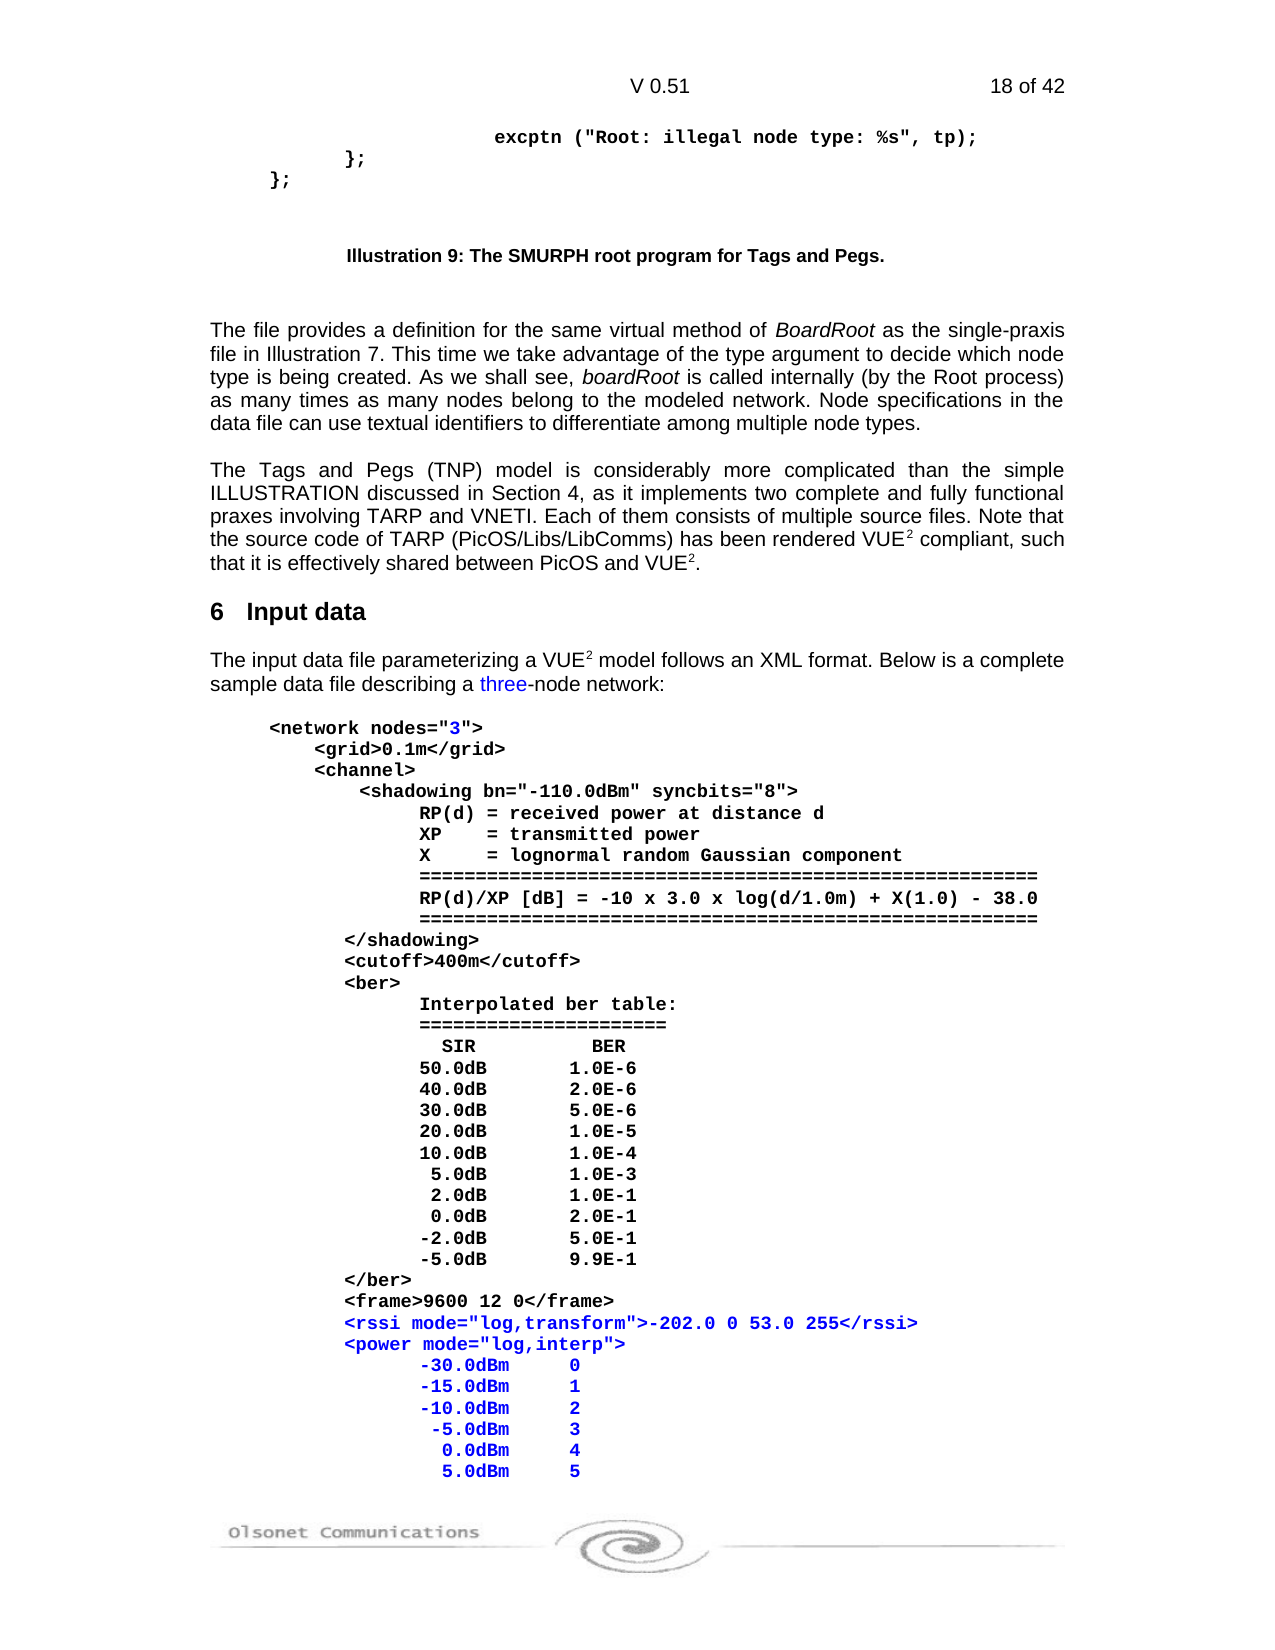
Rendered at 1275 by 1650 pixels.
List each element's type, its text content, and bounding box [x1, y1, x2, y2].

text XP = transmitted power [269, 825, 1065, 846]
text 0.0dBm 4 [269, 1441, 1065, 1462]
text RP(d) = received power at distance d [269, 803, 1065, 825]
text Interpolated ber table: [269, 995, 1065, 1016]
picture [210, 1504, 1065, 1596]
text The file provides a definition for the same virtual method of BoardRoot as the single-praxis file in Illustration 7. This time we take advantage of the type argument to decide which node type is being created. As we shall see, boardRoot is called internally (by the Root process) as many times as many nodes belong to the modeled network. Node specifications in the data file can use textual identifiers to differentiate among multiple node types. [210, 319, 1065, 435]
text ======================================================= [269, 910, 1065, 931]
text </shadowing> [269, 931, 1065, 952]
text ====================== [269, 1016, 1065, 1037]
text <shadowing bn="-110.0dBm" syncbits="8"> [269, 782, 1065, 803]
text 0.0dB 2.0E-1 [269, 1207, 1065, 1228]
text 2.0dB 1.0E-1 [269, 1186, 1065, 1207]
text -2.0dB 5.0E-1 [269, 1228, 1065, 1250]
text excptn ("Root: illegal node type: %s", tp); [269, 128, 1065, 149]
text <rssi mode="log,transform">-202.0 0 53.0 255</rssi> [269, 1313, 1065, 1335]
text }; [269, 170, 1065, 191]
text -5.0dBm 3 [269, 1420, 1065, 1441]
text </ber> [269, 1271, 1065, 1292]
text <network nodes="3"> [269, 718, 1065, 740]
text 40.0dB 2.0E-6 [269, 1080, 1065, 1101]
text -30.0dBm 0 [269, 1356, 1065, 1377]
text Illustration 9: The SMURPH root program for Tags and Pegs. [346, 246, 939, 267]
text 5.0dBm 5 [269, 1462, 1065, 1483]
text 10.0dB 1.0E-4 [269, 1143, 1065, 1165]
text <cutoff>400m</cutoff> [269, 952, 1065, 973]
text <channel> [269, 761, 1065, 782]
subtitle Input data [210, 598, 1065, 626]
text RP(d)/XP [dB] = -10 x 3.0 x log(d/1.0m) + X(1.0) - 38.0 [269, 888, 1065, 910]
text X = lognormal random Gaussian component [269, 846, 1065, 867]
text SIR BER [269, 1037, 1065, 1058]
text <ber> [269, 973, 1065, 995]
text <frame>9600 12 0</frame> [269, 1292, 1065, 1313]
text The Tags and Pegs (TNP) model is considerably more complicated than the simple ILLUSTRATION discussed in Section 4, as it implements two complete and fully functional praxes involving TARP and VNETI. Each of them consists of multiple source files. Note that the source code of TARP (PicOS/Libs/LibComms) has been rendered VUE2 compliant, such that it is effectively shared between PicOS and VUE2. [210, 458, 1065, 574]
text <power mode="log,interp"> [269, 1335, 1065, 1356]
text 30.0dB 5.0E-6 [269, 1101, 1065, 1122]
text 50.0dB 1.0E-6 [269, 1058, 1065, 1080]
text ======================================================= [269, 867, 1065, 888]
text -15.0dBm 1 [269, 1377, 1065, 1398]
text The input data file parameterizing a VUE2 model follows an XML format. Below is a complete sample data file describing a three-node network: [210, 649, 1065, 695]
text 20.0dB 1.0E-5 [269, 1122, 1065, 1143]
text }; [269, 149, 1065, 170]
text <grid>0.1m</grid> [269, 740, 1065, 761]
text 5.0dB 1.0E-3 [269, 1165, 1065, 1186]
text -5.0dB 9.9E-1 [269, 1250, 1065, 1271]
text -10.0dBm 2 [269, 1398, 1065, 1420]
